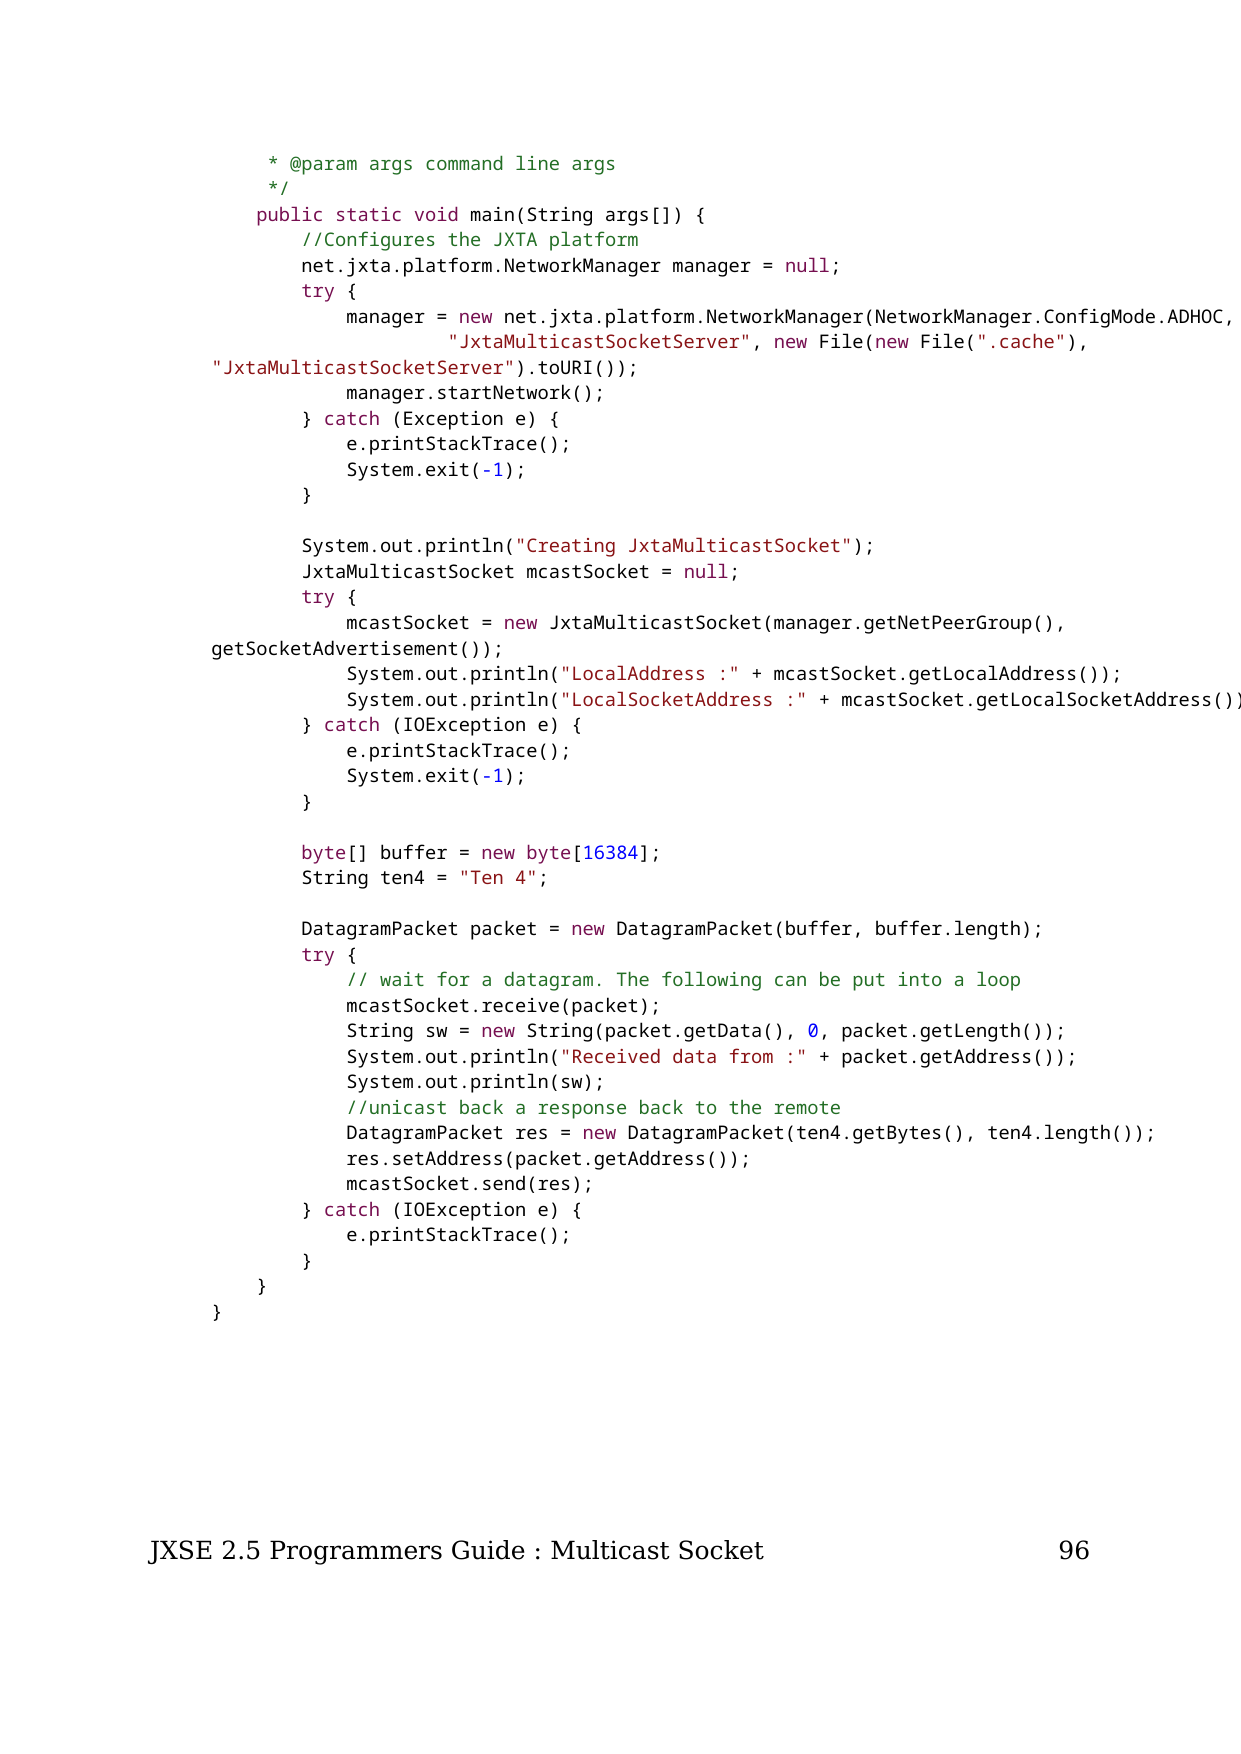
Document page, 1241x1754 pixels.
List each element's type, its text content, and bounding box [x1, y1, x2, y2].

text JxtaMulticastSocket mcastSocket = null; [211, 558, 1240, 584]
text e.printStackTrace(); [211, 737, 1240, 762]
text manager.startNetwork(); [211, 380, 1240, 405]
text String sw = new String(packet.getData(), 0, packet.getLength()); [211, 1018, 1240, 1043]
text res.setAddress(packet.getAddress()); [211, 1145, 1240, 1171]
text try { [211, 278, 1240, 303]
text DatagramPacket packet = new DatagramPacket(buffer, buffer.length); [211, 916, 1240, 941]
text } [211, 482, 1240, 507]
text System.exit(-1); [211, 762, 1240, 788]
text try { [211, 584, 1240, 609]
text System.out.println("Received data from :" + packet.getAddress()); [211, 1043, 1240, 1069]
text } [211, 1273, 1240, 1298]
text System.out.println(sw); [211, 1069, 1240, 1094]
text mcastSocket = new JxtaMulticastSocket(manager.getNetPeerGroup(), getSocketAdvertisement()); [211, 609, 1240, 660]
text e.printStackTrace(); [211, 431, 1240, 456]
text */ [211, 176, 1240, 201]
text System.out.println("Creating JxtaMulticastSocket"); [211, 533, 1240, 558]
text System.out.println("LocalAddress :" + mcastSocket.getLocalAddress()); [211, 660, 1240, 686]
text } [211, 1247, 1240, 1273]
text } catch (IOException e) { [211, 1196, 1240, 1222]
text manager = new net.jxta.platform.NetworkManager(NetworkManager.ConfigMode.ADHOC, [211, 303, 1240, 329]
text } catch (Exception e) { [211, 405, 1240, 431]
text } [211, 1298, 1240, 1324]
text String ten4 = "Ten 4"; [211, 864, 1240, 890]
text System.out.println("LocalSocketAddress :" + mcastSocket.getLocalSocketAddress()); [211, 686, 1240, 711]
text //unicast back a response back to the remote [211, 1094, 1240, 1120]
text * @param args command line args [211, 150, 1240, 176]
text public static void main(String args[]) { [211, 201, 1240, 227]
text "JxtaMulticastSocketServer", new File(new File(".cache"), "JxtaMulticastSocketServer").toURI()); [211, 329, 1240, 380]
text e.printStackTrace(); [211, 1222, 1240, 1247]
text } [211, 788, 1240, 813]
text net.jxta.platform.NetworkManager manager = null; [211, 252, 1240, 278]
text byte[] buffer = new byte[16384]; [211, 839, 1240, 864]
text mcastSocket.send(res); [211, 1171, 1240, 1196]
text DatagramPacket res = new DatagramPacket(ten4.getBytes(), ten4.length()); [211, 1120, 1240, 1145]
text // wait for a datagram. The following can be put into a loop [211, 967, 1240, 992]
text //Configures the JXTA platform [211, 227, 1240, 252]
text System.exit(-1); [211, 456, 1240, 482]
text mcastSocket.receive(packet); [211, 992, 1240, 1018]
text try { [211, 941, 1240, 967]
text } catch (IOException e) { [211, 711, 1240, 737]
